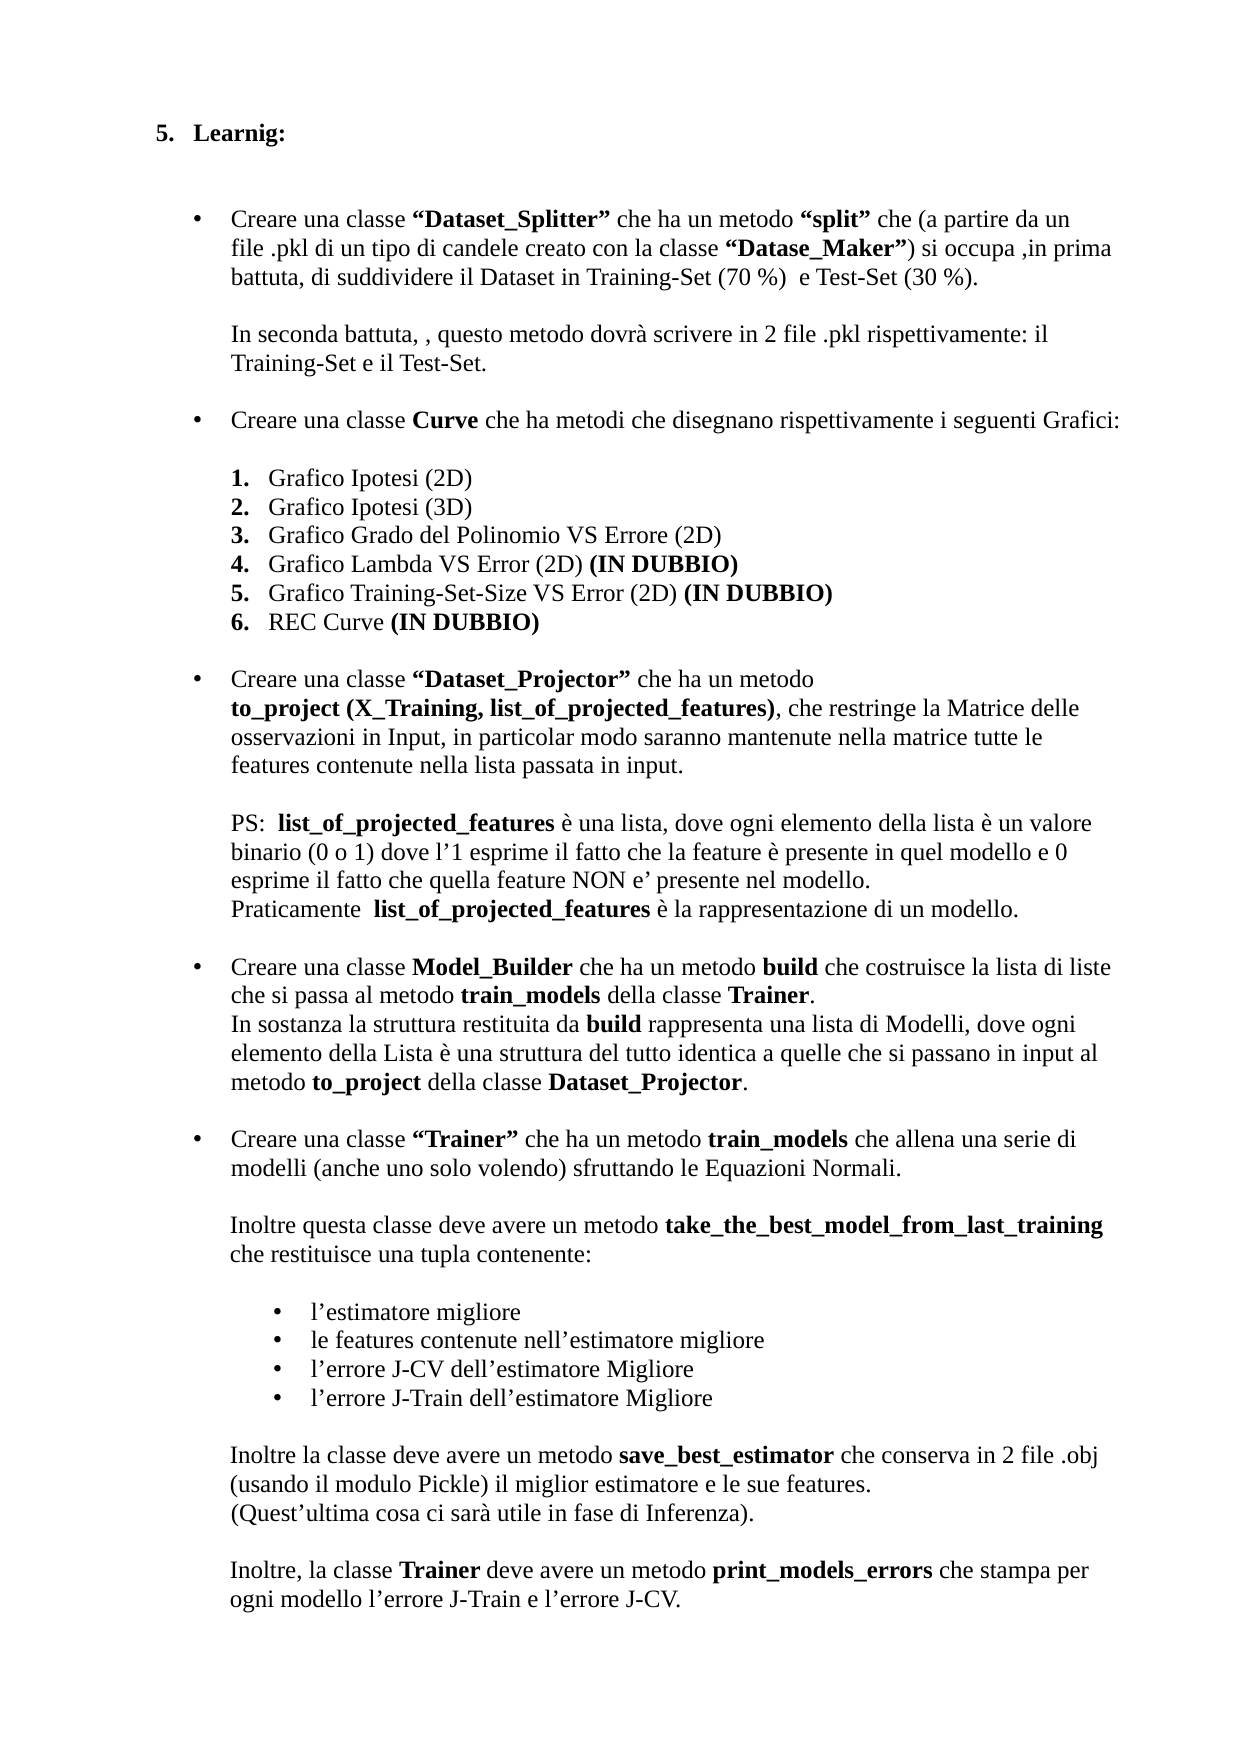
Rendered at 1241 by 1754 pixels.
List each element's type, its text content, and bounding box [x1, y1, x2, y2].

list REC Curve (IN DUBBIO) [231, 607, 1122, 636]
list Creare una classe “Dataset_Splitter” che ha un metodo “split” che (a partire da un file .pkl di un tipo di candele creato con la classe “Datase_Maker”) si occupa ,in prima battuta, di suddividere il Dataset in Training-Set (70 %) e Test-Set (30 %). [193, 204, 1122, 291]
list In sostanza la struttura restituita da build rappresenta una lista di Modelli, dove ogni elemento della Lista è una struttura del tutto identica a quelle che si passano in input al metodo to_project della classe Dataset_Projector. [193, 1009, 1122, 1096]
text che restituisce una tupla contenente: [118, 1239, 1122, 1268]
list l’estimatore migliore [273, 1297, 1122, 1326]
list Creare una classe Model_Builder che ha un metodo build che costruisce la lista di liste che si passa al metodo train_models della classe Trainer. [193, 952, 1122, 1009]
list le features contenute nell’estimatore migliore [273, 1326, 1122, 1354]
list Creare una classe “Trainer” che ha un metodo train_models che allena una serie di modelli (anche uno solo volendo) sfruttando le Equazioni Normali. [193, 1124, 1122, 1182]
text Inoltre questa classe deve avere un metodo take_the_best_model_from_last_training [118, 1211, 1122, 1239]
list Grafico Ipotesi (2D) [231, 463, 1122, 492]
list Creare una classe “Dataset_Projector” che ha un metodo [193, 664, 1122, 693]
list Praticamente list_of_projected_features è la rappresentazione di un modello. [193, 894, 1122, 923]
list Grafico Training-Set-Size VS Error (2D) (IN DUBBIO) [231, 578, 1122, 607]
list In seconda battuta, , questo metodo dovrà scrivere in 2 file .pkl rispettivamente: il Training-Set e il Test-Set. [193, 319, 1122, 377]
list to_project (X_Training, list_of_projected_features), che restringe la Matrice delle osservazioni in Input, in particolar modo saranno mantenute nella matrice tutte le features contenute nella lista passata in input. [193, 693, 1122, 779]
list Grafico Ipotesi (3D) [231, 492, 1122, 521]
text Inoltre, la classe Trainer deve avere un metodo print_models_errors che stampa per ogni modello l’errore J-Train e l’errore J-CV. [118, 1556, 1122, 1613]
text Inoltre la classe deve avere un metodo save_best_estimator che conserva in 2 file .obj (usando il modulo Pickle) il miglior estimatore e le sue features. [118, 1441, 1122, 1498]
text (Quest’ultima cosa ci sarà utile in fase di Inferenza). [118, 1498, 1122, 1527]
list PS: list_of_projected_features è una lista, dove ogni elemento della lista è un valore binario (0 o 1) dove l’1 esprime il fatto che la feature è presente in quel modello e 0 esprime il fatto che quella feature NON e’ presente nel modello. [193, 808, 1122, 894]
list Learnig: [156, 118, 1122, 147]
list Creare una classe Curve che ha metodi che disegnano rispettivamente i seguenti Grafici: [193, 406, 1122, 434]
list l’errore J-Train dell’estimatore Migliore [273, 1383, 1122, 1412]
list l’errore J-CV dell’estimatore Migliore [273, 1354, 1122, 1383]
list Grafico Lambda VS Error (2D) (IN DUBBIO) [231, 549, 1122, 578]
list Grafico Grado del Polinomio VS Errore (2D) [231, 521, 1122, 549]
